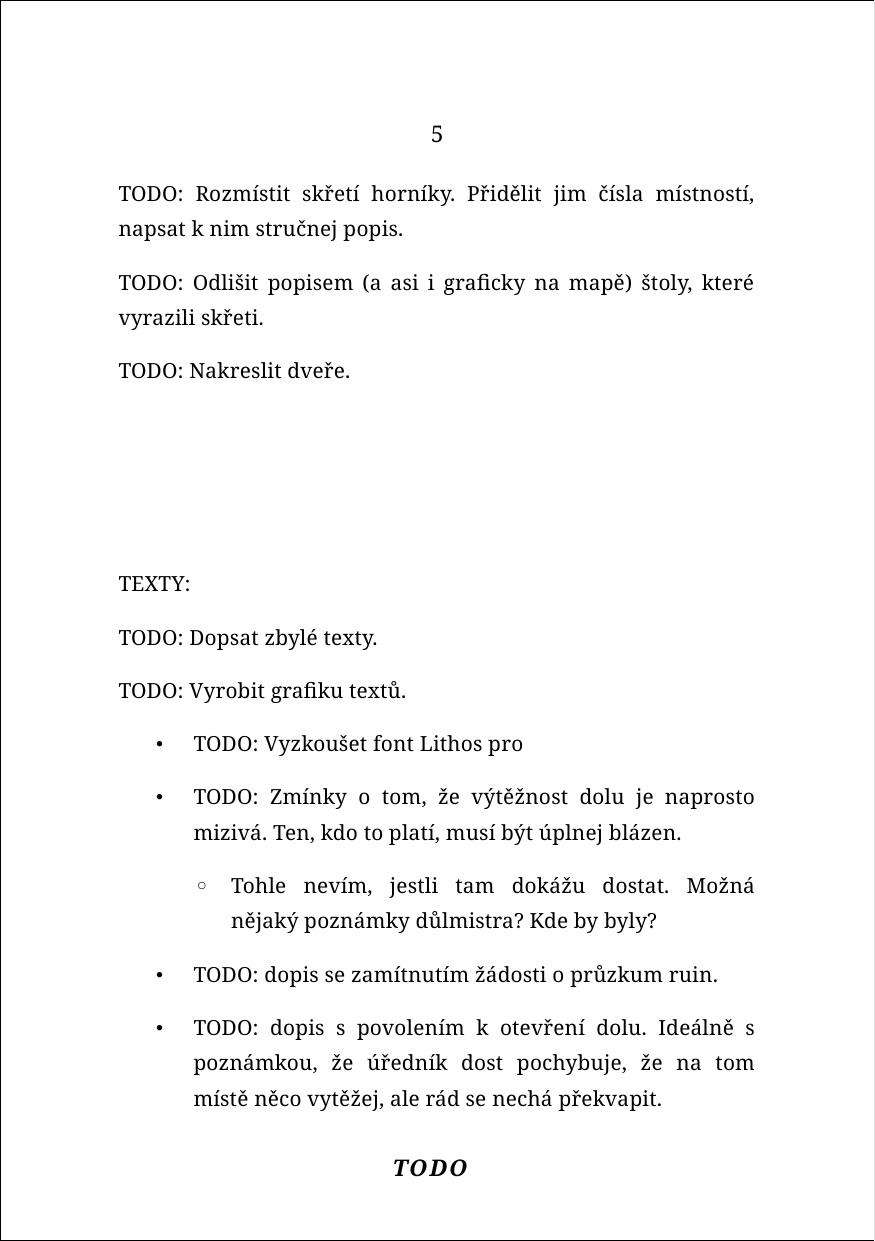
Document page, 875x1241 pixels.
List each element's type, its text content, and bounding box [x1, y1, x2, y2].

text TODO: Rozmístit skřetí horníky. Přidělit jim čísla místností, napsat k nim stručnej popis. [118, 179, 756, 243]
list TODO: dopis s povolením k otevření dolu. Ideálně s poznámkou, že úředník dost pochybuje, že na tom místě něco vytěžej, ale rád se nechá překvapit. [156, 1013, 756, 1112]
list TODO: dopis se zamítnutím žádosti o průzkum ruin. [156, 960, 756, 988]
text TODO: Vyrobit grafiku textů. [118, 676, 756, 704]
list TODO: Zmínky o tom, že výtěžnost dolu je naprosto mizivá. Ten, kdo to platí, musí být úplnej blázen. [156, 782, 756, 846]
text TODO: Dopsat zbylé texty. [118, 623, 756, 651]
list Tohle nevím, jestli tam dokážu dostat. Možná nějaký poznámky důlmistra? Kde by byly? [193, 871, 756, 935]
text TODO: Odlišit popisem (a asi i graficky na mapě) štoly, které vyrazili skřeti. [118, 268, 756, 332]
text TEXTY: [118, 569, 756, 598]
text TODO: Nakreslit dveře. [118, 356, 756, 385]
list TODO: Vyzkoušet font Lithos pro [156, 729, 756, 757]
